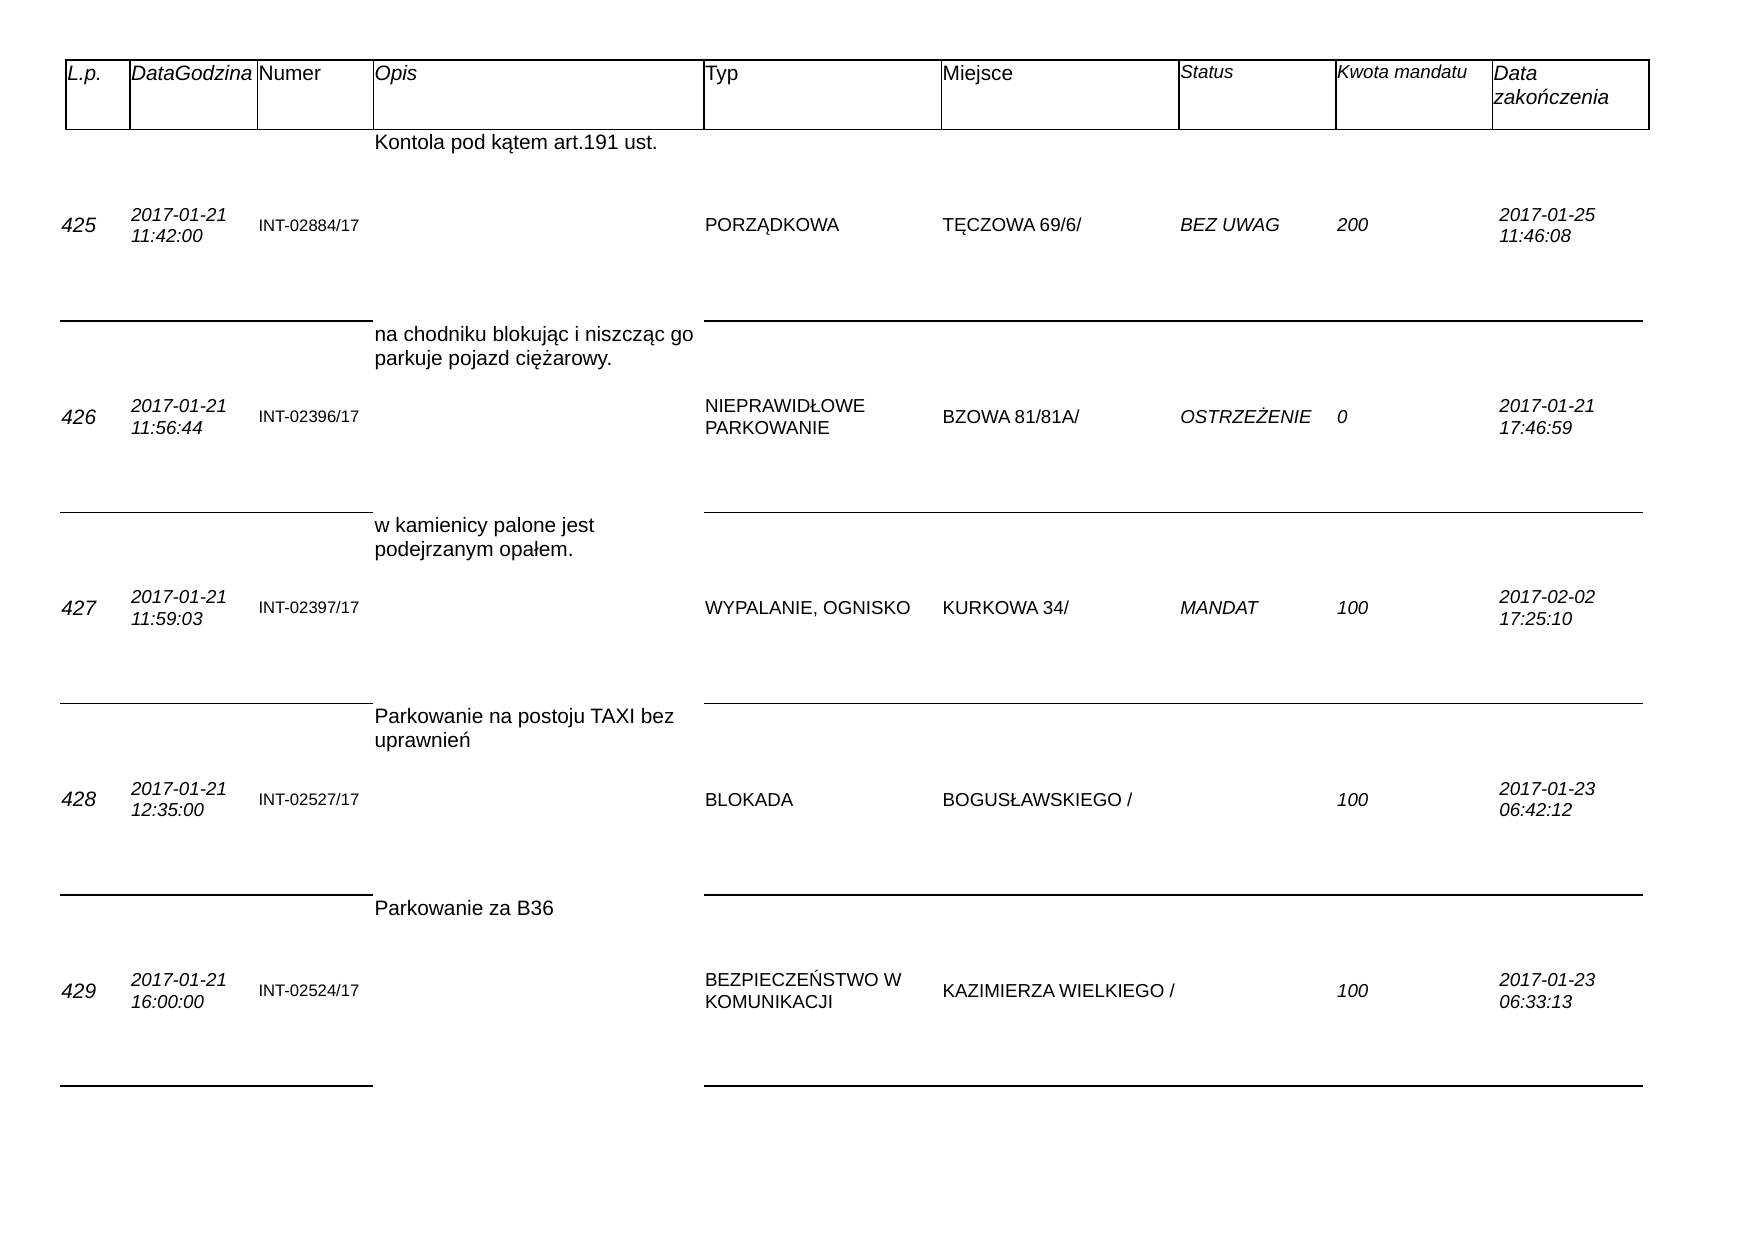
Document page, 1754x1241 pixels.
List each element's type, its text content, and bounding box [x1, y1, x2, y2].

table_header DataGodzina [131, 61, 257, 129]
table_cell INT-02397/17 [257, 513, 373, 703]
table_cell 2017-01-23 06:42:12 [1498, 704, 1643, 894]
table_cell KURKOWA 34/ [941, 513, 1179, 703]
table_cell BOGUSŁAWSKIEGO / [941, 704, 1179, 894]
table_cell 2017-01-21 17:46:59 [1498, 322, 1643, 511]
table_header Typ [705, 61, 941, 129]
table_cell BZOWA 81/81A/ [941, 322, 1179, 511]
table_cell 2017-01-21 11:59:03 [130, 513, 257, 703]
table_cell [1643, 130, 1649, 320]
table_cell 2017-01-21 11:42:00 [130, 130, 257, 320]
table_header [60, 59, 65, 129]
table_cell 0 [1336, 322, 1498, 511]
table_cell 2017-01-21 12:35:00 [130, 704, 257, 894]
table_cell 2017-01-21 11:56:44 [130, 322, 257, 511]
table_cell w kamienicy palone jest podejrzanym opałem. [373, 511, 704, 703]
table_cell MANDAT [1179, 513, 1336, 703]
table_cell [1179, 896, 1336, 1085]
table_cell 2017-01-21 16:00:00 [130, 896, 257, 1085]
table_cell INT-02884/17 [257, 130, 373, 320]
table_cell INT-02524/17 [257, 896, 373, 1085]
table_cell 426 [60, 322, 130, 511]
table_cell 428 [60, 704, 130, 894]
table_cell KAZIMIERZA WIELKIEGO / [941, 896, 1179, 1085]
table_header Status [1180, 61, 1335, 129]
table_cell INT-02527/17 [257, 704, 373, 894]
table_cell [1179, 704, 1336, 894]
table_cell INT-02396/17 [257, 322, 373, 511]
table_header Opis [374, 61, 703, 129]
table_cell 429 [60, 896, 130, 1085]
table_cell 100 [1336, 704, 1498, 894]
table_cell [1643, 320, 1649, 511]
table_cell BEZ UWAG [1179, 130, 1336, 320]
table_cell Parkowanie na postoju TAXI bez uprawnień [373, 703, 704, 894]
table_cell 200 [1336, 130, 1498, 320]
table_cell TĘCZOWA 69/6/ [941, 130, 1179, 320]
table_cell 427 [60, 513, 130, 703]
table_cell [1643, 894, 1649, 1085]
table_cell 2017-01-25 11:46:08 [1498, 130, 1643, 320]
table_cell BLOKADA [704, 704, 941, 894]
table_cell WYPALANIE, OGNISKO [704, 513, 941, 703]
table_header L.p. [67, 61, 129, 129]
table_cell 425 [60, 129, 130, 320]
table_cell na chodniku blokując i niszcząc go parkuje pojazd ciężarowy. [373, 320, 704, 511]
table_cell NIEPRAWIDŁOWE PARKOWANIE [704, 322, 941, 511]
table_cell Kontola pod kątem art.191 ust. [373, 130, 704, 320]
table_header Data zakończenia [1493, 61, 1648, 129]
table_header Kwota mandatu [1337, 61, 1492, 129]
table_cell 2017-02-02 17:25:10 [1498, 513, 1643, 703]
table_cell Parkowanie za B36 [373, 894, 704, 1085]
table_cell 100 [1336, 896, 1498, 1085]
table_cell BEZPIECZEŃSTWO W KOMUNIKACJI [704, 896, 941, 1085]
table_cell [1643, 703, 1649, 894]
table_cell 2017-01-23 06:33:13 [1498, 896, 1643, 1085]
table_header Numer [258, 61, 373, 129]
table_cell PORZĄDKOWA [704, 130, 941, 320]
table_cell 100 [1336, 513, 1498, 703]
table_cell OSTRZEŻENIE [1179, 322, 1336, 511]
table_header Miejsce [942, 61, 1178, 129]
table_cell [1643, 511, 1649, 703]
